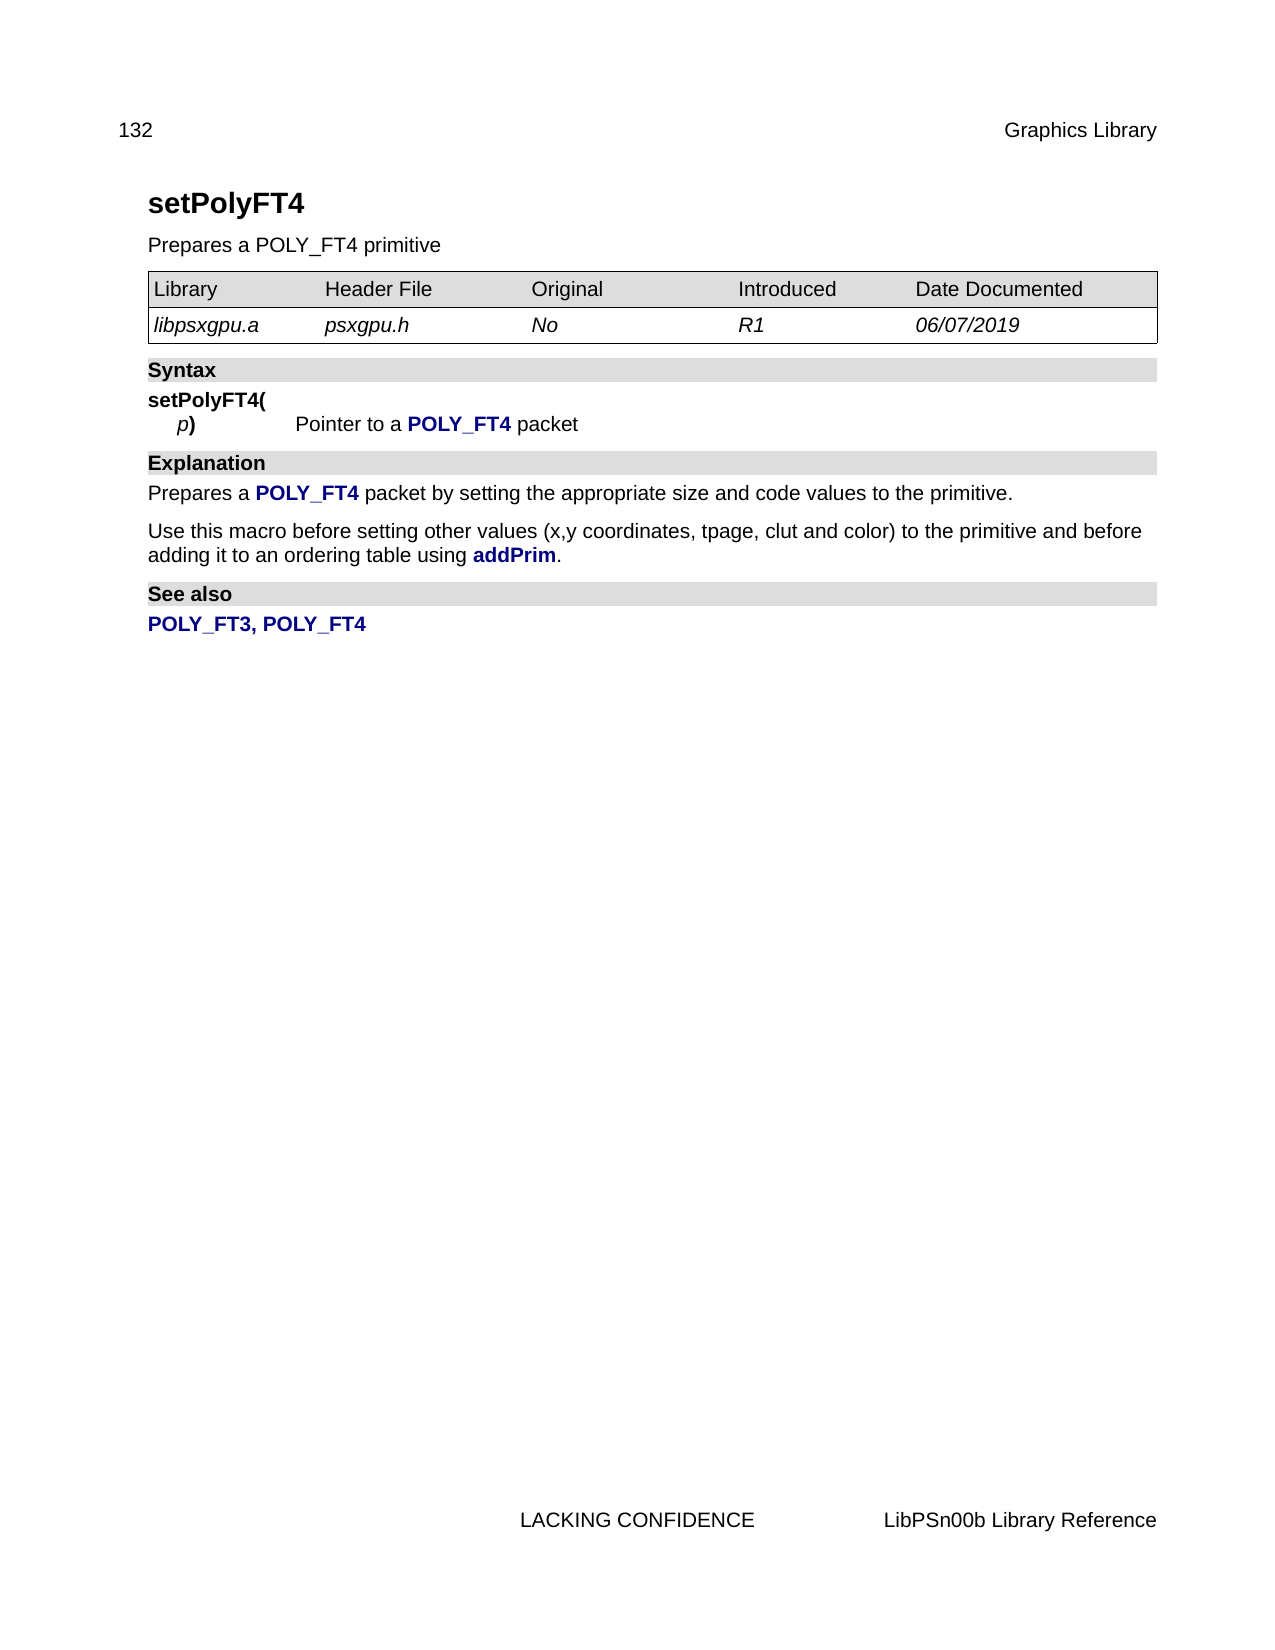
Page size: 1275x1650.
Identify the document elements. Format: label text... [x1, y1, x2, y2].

text Library Header File Original Introduced Date Documented [149, 272, 1157, 307]
subtitle Explanation [148, 451, 1157, 475]
text libpsxgpu.a psxgpu.h No R1 06/07/2019 [149, 308, 1157, 343]
text p) Pointer to a POLY_FT4 packet [148, 412, 1157, 436]
text Use this macro before setting other values (x,y coordinates, tpage, clut and color) to the primitive and before adding it to an ordering table using addPrim. [148, 519, 1157, 567]
text POLY_FT3, POLY_FT4 [148, 612, 1157, 636]
text setPolyFT4( [148, 388, 1157, 412]
subtitle See also [148, 582, 1157, 606]
subtitle setPolyFT4 [148, 186, 1157, 220]
text Prepares a POLY_FT4 packet by setting the appropriate size and code values to the primitive. [148, 481, 1157, 504]
subtitle Syntax [148, 358, 1157, 382]
text Prepares a POLY_FT4 primitive [148, 232, 1157, 256]
